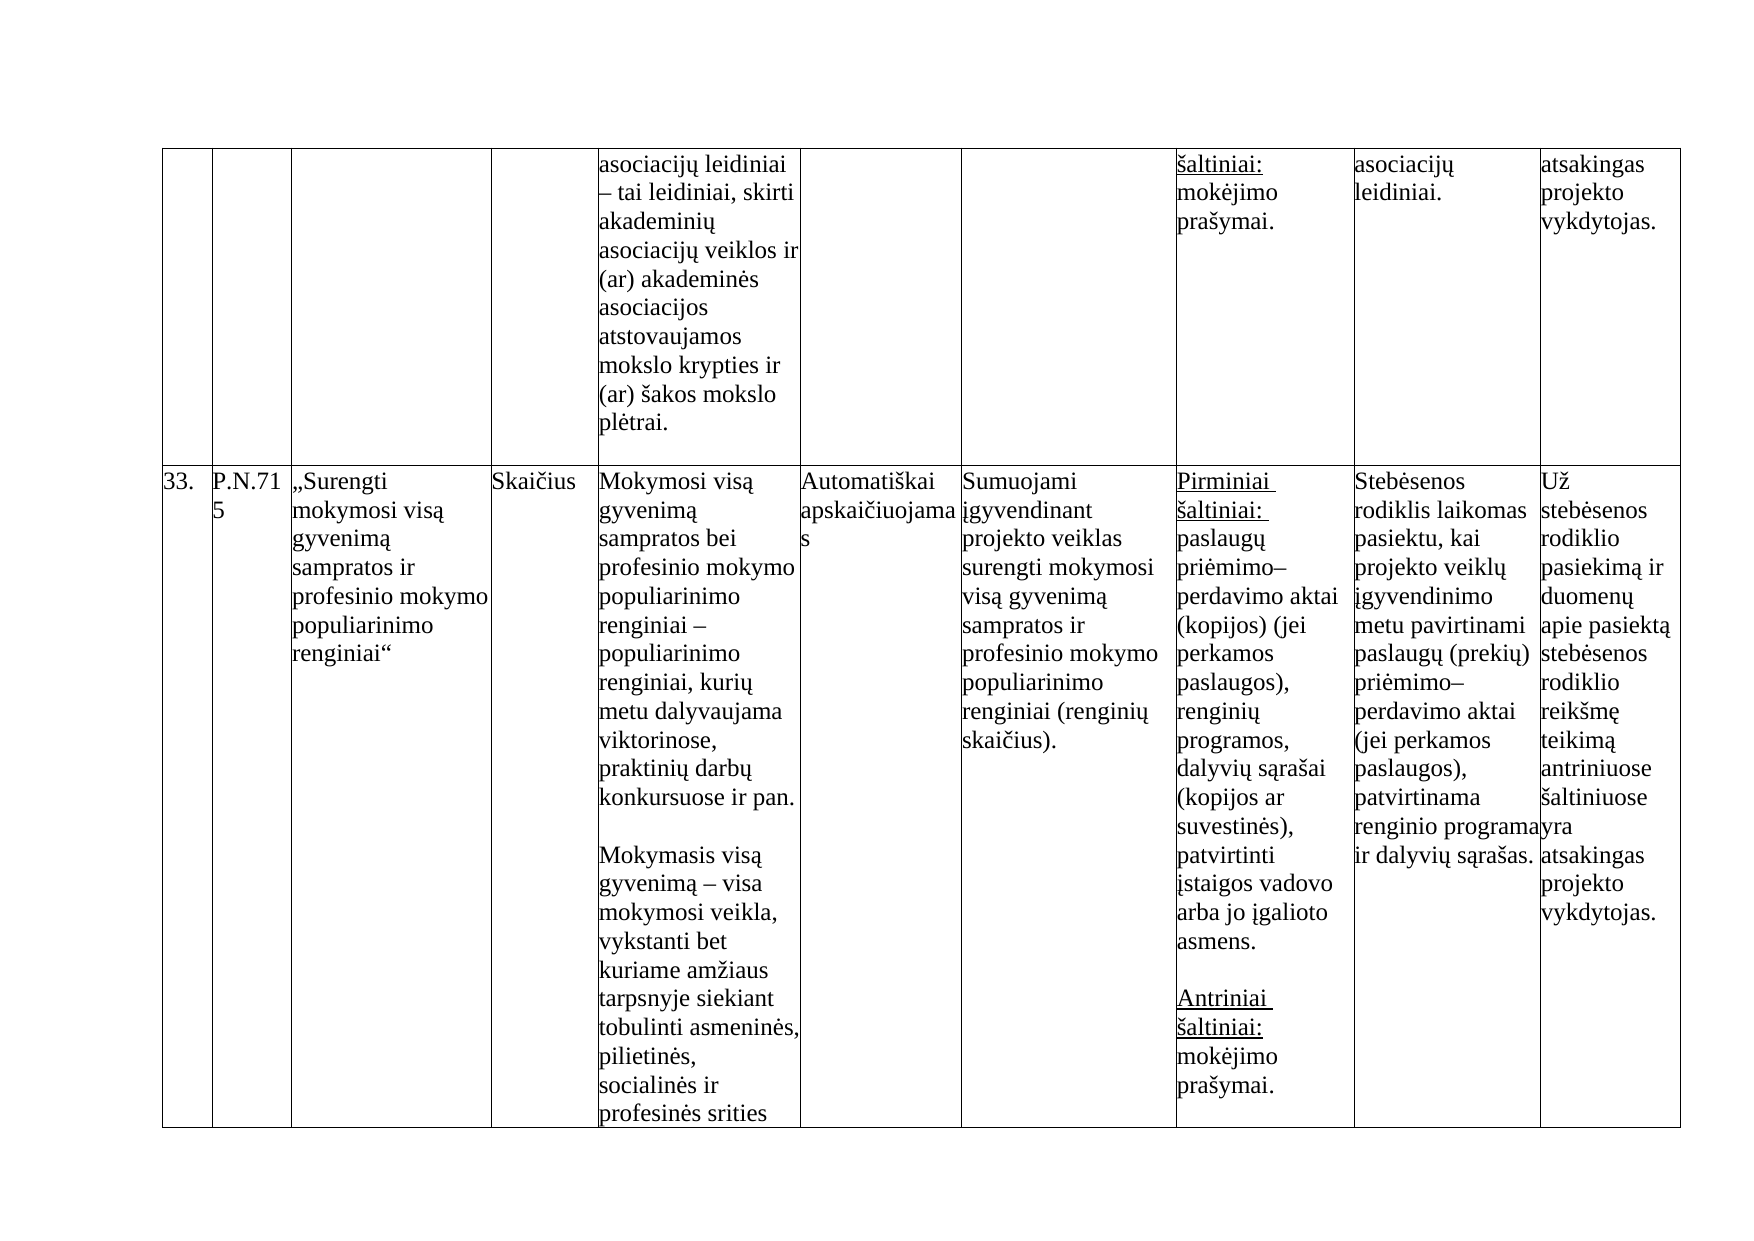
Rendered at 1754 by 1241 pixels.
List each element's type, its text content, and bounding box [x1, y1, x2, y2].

table_cell atsakingas projekto vykdytojas. [1541, 149, 1680, 465]
table_cell Pirminiai šaltiniai: paslaugų priėmimo–perdavimo aktai (kopijos) (jei perkamos paslaugos), renginių programos, dalyvių sąrašai (kopijos ar suvestinės), patvirtinti įstaigos vadovo arba jo įgalioto asmens. Antriniai šaltiniai: mokėjimo prašymai. [1177, 466, 1354, 1127]
table_cell [292, 149, 491, 465]
table_cell [163, 149, 212, 465]
table_cell Už stebėsenos rodiklio pasiekimą ir duomenų apie pasiektą stebėsenos rodiklio reikšmę teikimą antriniuose šaltiniuose yra atsakingas projekto vykdytojas. [1541, 466, 1680, 1127]
table_cell asociacijų leidiniai. [1355, 149, 1540, 465]
table_cell šaltiniai: mokėjimo prašymai. [1177, 149, 1354, 465]
table_cell Mokymosi visą gyvenimą sampratos bei profesinio mokymo populiarinimo renginiai – populiarinimo renginiai, kurių metu dalyvaujama viktorinose, praktinių darbų konkursuose ir pan. Mokymasis visą gyvenimą – visa mokymosi veikla, vykstanti bet kuriame amžiaus tarpsnyje siekiant tobulinti asmeninės, pilietinės, socialinės ir profesinės srities [599, 466, 800, 1127]
table_cell [492, 149, 598, 465]
table_cell 33. [163, 466, 212, 1127]
table_cell Sumuojami įgyvendinant projekto veiklas surengti mokymosi visą gyvenimą sampratos ir profesinio mokymo populiarinimo renginiai (renginių skaičius). [962, 466, 1176, 1127]
table_cell Skaičius [492, 466, 598, 1127]
table_cell Stebėsenos rodiklis laikomas pasiektu, kai projekto veiklų įgyvendinimo metu pavirtinami paslaugų (prekių) priėmimo– perdavimo aktai (jei perkamos paslaugos), patvirtinama renginio programa ir dalyvių sąrašas. [1355, 466, 1540, 1127]
table_cell [801, 149, 961, 465]
table_cell Automatiškai apskaičiuojamas [801, 466, 961, 1127]
table_cell P.N.715 [213, 466, 291, 1127]
table_cell [213, 149, 291, 465]
table_cell [962, 149, 1176, 465]
table_cell „Surengti mokymosi visą gyvenimą sampratos ir profesinio mokymo populiarinimo renginiai“ [292, 466, 491, 1127]
table_cell asociacijų leidiniai – tai leidiniai, skirti akademinių asociacijų veiklos ir (ar) akademinės asociacijos atstovaujamos mokslo krypties ir (ar) šakos mokslo plėtrai. [599, 149, 800, 465]
